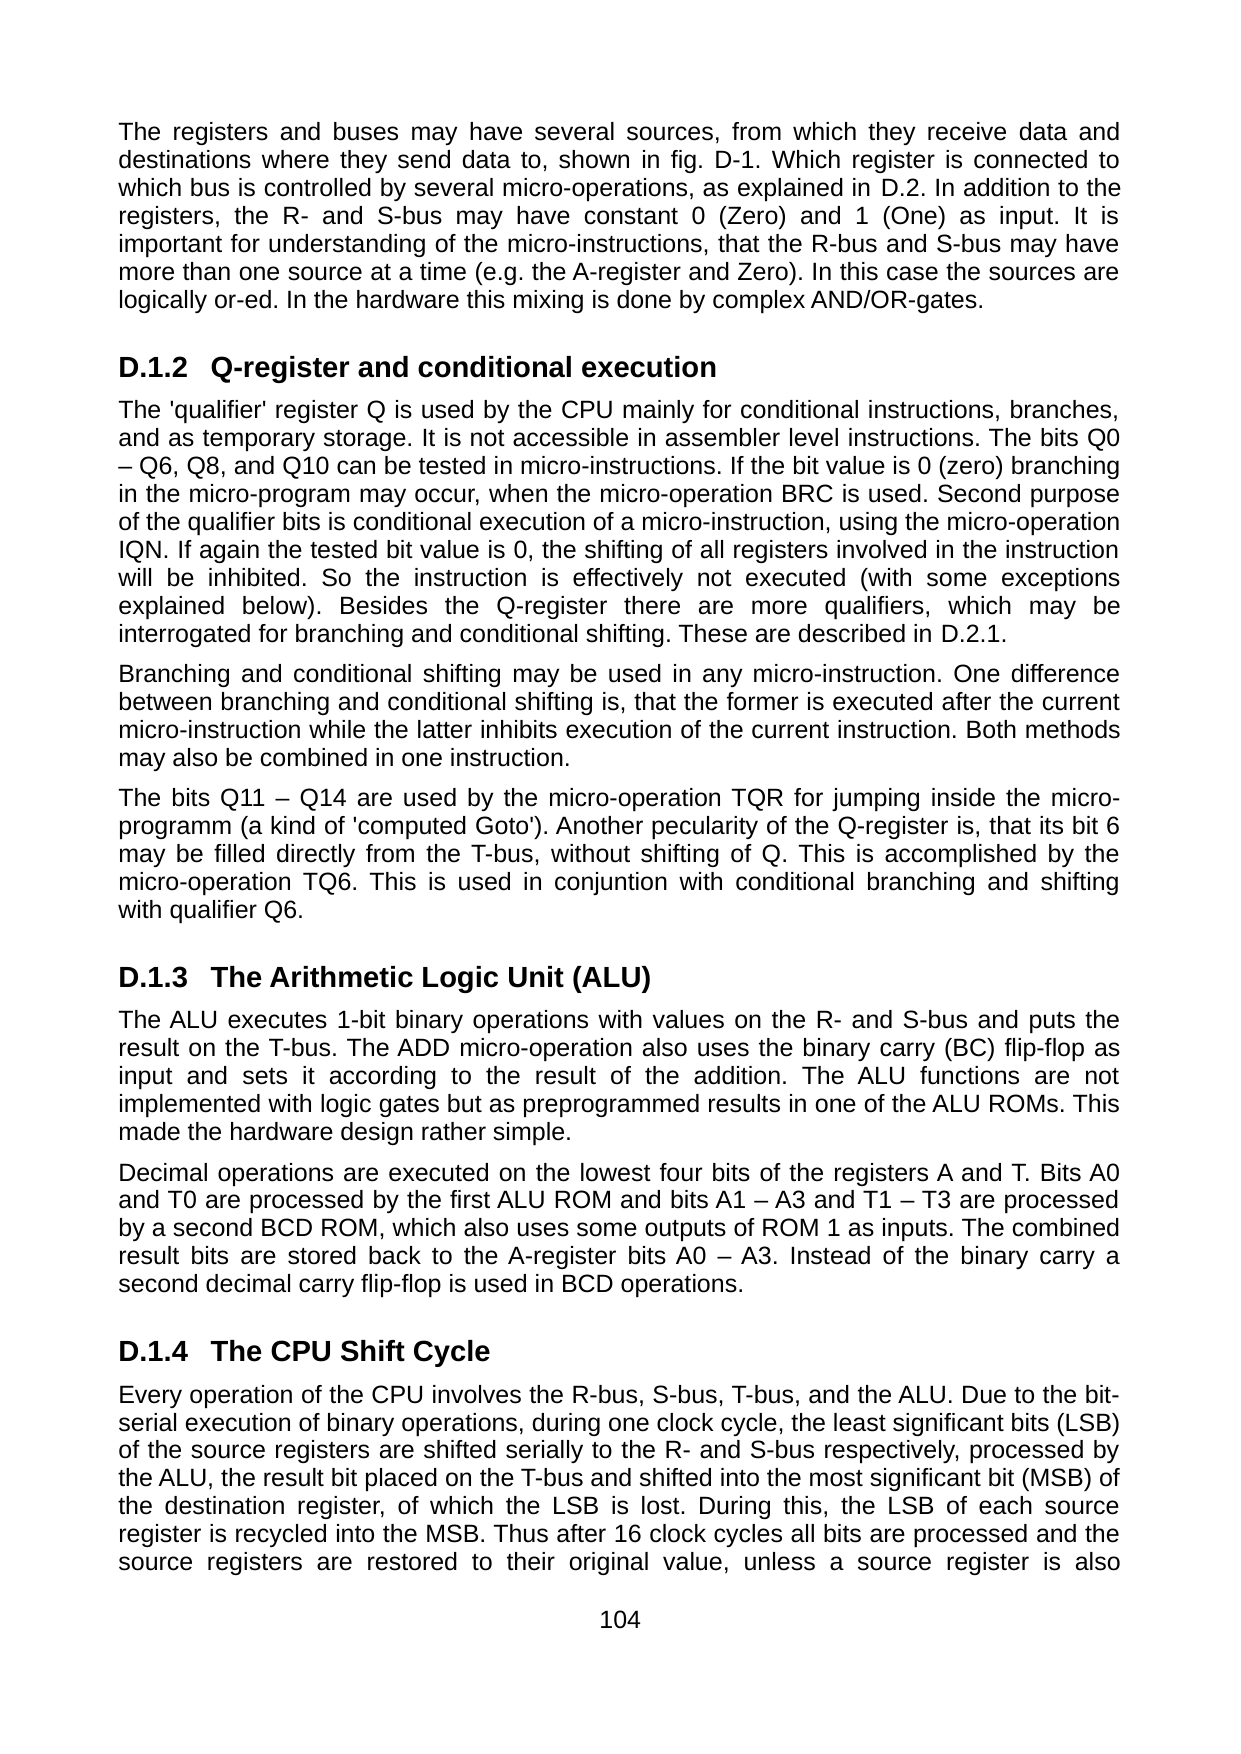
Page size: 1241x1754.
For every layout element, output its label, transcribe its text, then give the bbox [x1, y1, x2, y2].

text Every operation of the CPU involves the R-bus, S-bus, T-bus, and the ALU. Due to the bit-serial execution of binary operations, during one clock cycle, the least significant bits (LSB) of the source registers are shifted serially to the R- and S-bus respectively, processed by the ALU, the result bit placed on the T-bus and shifted into the most significant bit (MSB) of the destination register, of which the LSB is lost. During this, the LSB of each source register is recycled into the MSB. Thus after 16 clock cycles all bits are processed and the source registers are restored to their original value, unless a source register is also [118, 1381, 1122, 1576]
text Decimal operations are executed on the lowest four bits of the registers A and T. Bits A0 and T0 are processed by the first ALU ROM and bits A1 – A3 and T1 – T3 are processed by a second BCD ROM, which also uses some outputs of ROM 1 as inputs. The combined result bits are stored back to the A-register bits A0 – A3. Instead of the binary carry a second decimal carry flip-flop is used in BCD operations. [118, 1158, 1122, 1298]
subtitle The Arithmetic Logic Unit (ALU) [118, 961, 1122, 994]
subtitle Q-register and conditional execution [118, 351, 1122, 384]
text The registers and buses may have several sources, from which they receive data and destinations where they send data to, shown in fig. D-1. Which register is connected to which bus is controlled by several micro-operations, as explained in D.2. In addition to the registers, the R- and S-bus may have constant 0 (Zero) and 1 (One) as input. It is important for understanding of the micro-instructions, that the R-bus and S-bus may have more than one source at a time (e.g. the A-register and Zero). In this case the sources are logically or-ed. In the hardware this mixing is done by complex AND/OR-gates. [118, 118, 1122, 313]
text Branching and conditional shifting may be used in any micro-instruction. One difference between branching and conditional shifting is, that the former is executed after the current micro-instruction while the latter inhibits execution of the current instruction. Both methods may also be combined in one instruction. [118, 660, 1122, 772]
subtitle The CPU Shift Cycle [118, 1335, 1122, 1368]
text The bits Q11 – Q14 are used by the micro-operation TQR for jumping inside the micro-programm (a kind of 'computed Goto'). Another pecularity of the Q-register is, that its bit 6 may be filled directly from the T-bus, without shifting of Q. This is accomplished by the micro-operation TQ6. This is used in conjuntion with conditional branching and shifting with qualifier Q6. [118, 784, 1122, 924]
text The ALU executes 1-bit binary operations with values on the R- and S-bus and puts the result on the T-bus. The ADD micro-operation also uses the binary carry (BC) flip-flop as input and sets it according to the result of the addition. The ALU functions are not implemented with logic gates but as preprogrammed results in one of the ALU ROMs. This made the hardware design rather simple. [118, 1006, 1122, 1146]
text The 'qualifier' register Q is used by the CPU mainly for conditional instructions, branches, and as temporary storage. It is not accessible in assembler level instructions. The bits Q0 – Q6, Q8, and Q10 can be tested in micro-instructions. If the bit value is 0 (zero) branching in the micro-program may occur, when the micro-operation BRC is used. Second purpose of the qualifier bits is conditional execution of a micro-instruction, using the micro-operation IQN. If again the tested bit value is 0, the shifting of all registers involved in the instruction will be inhibited. So the instruction is effectively not executed (with some exceptions explained below). Besides the Q-register there are more qualifiers, which may be interrogated for branching and conditional shifting. These are described in D.2.1. [118, 396, 1122, 647]
